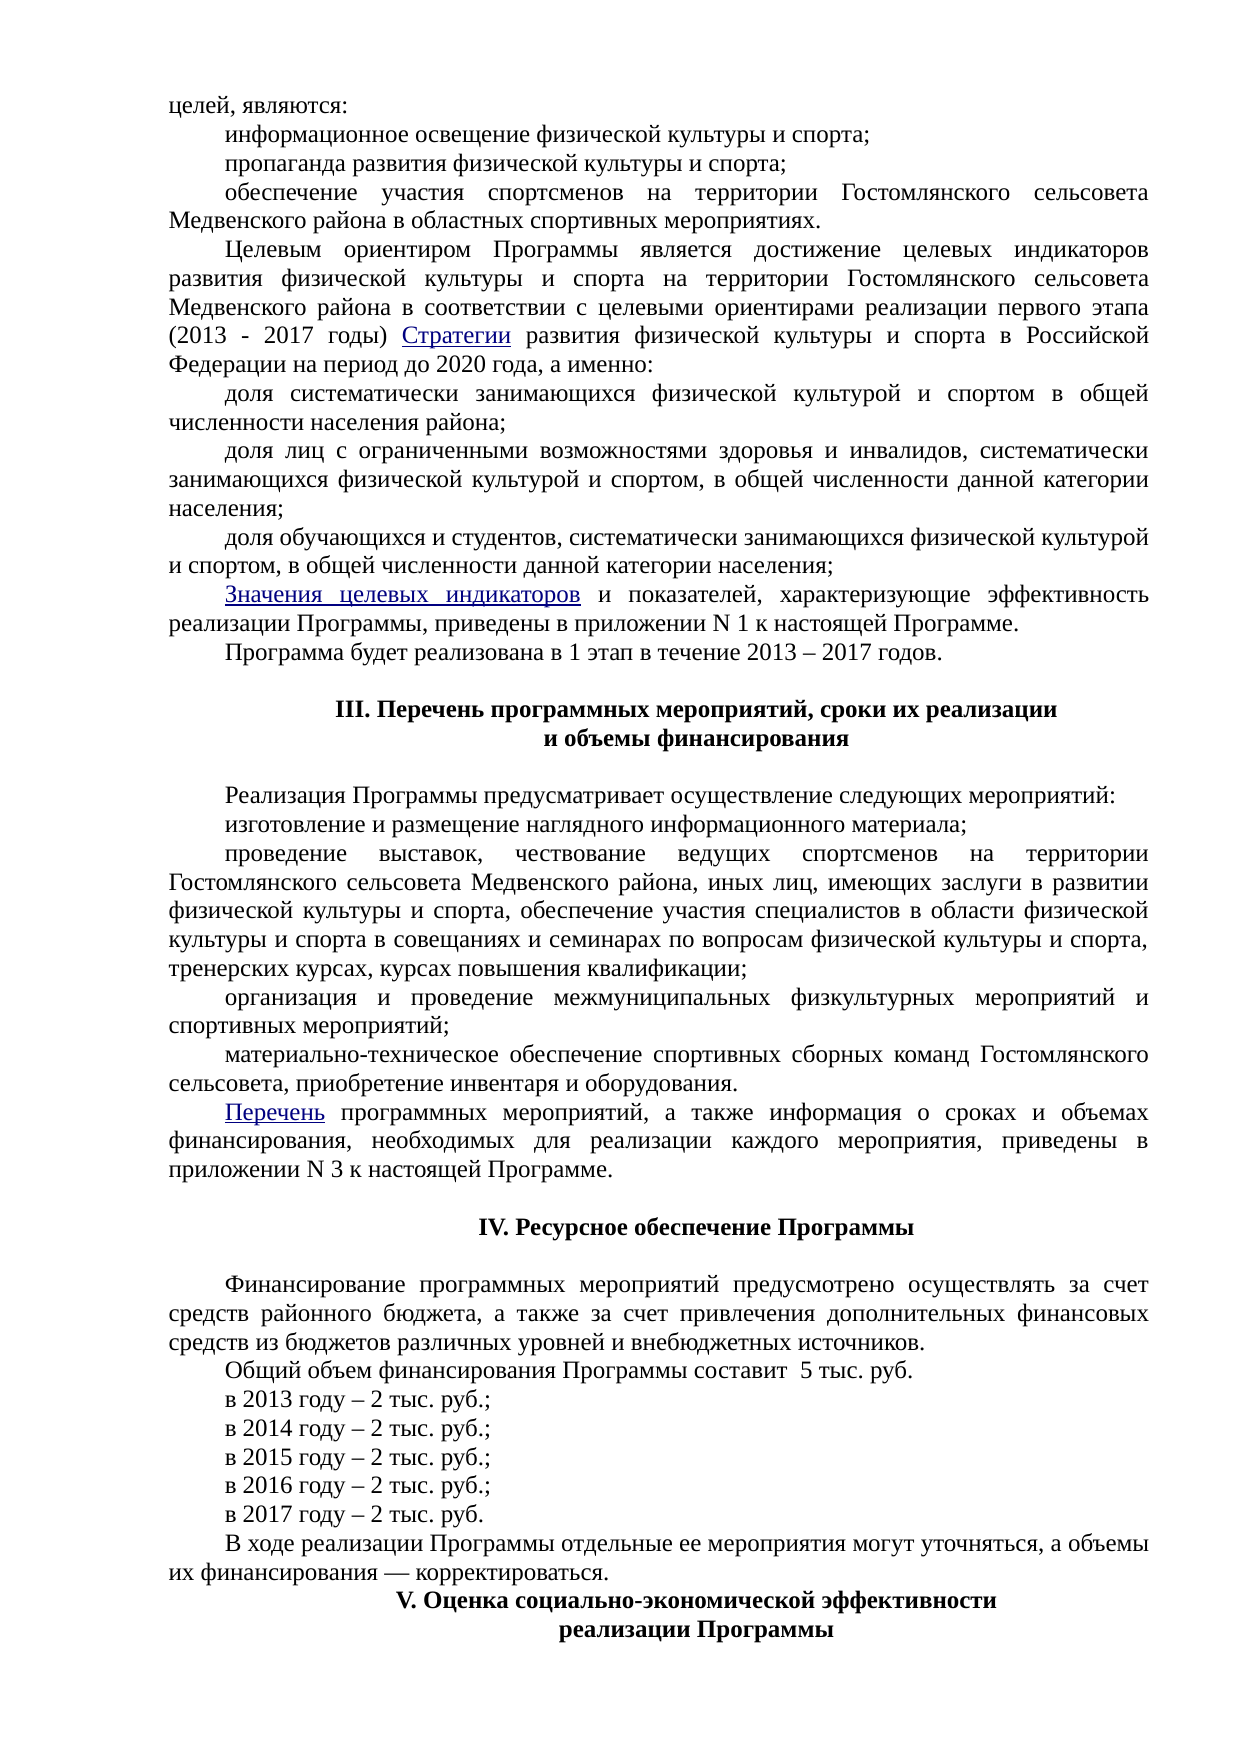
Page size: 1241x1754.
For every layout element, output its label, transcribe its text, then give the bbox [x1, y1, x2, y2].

text целей, являются: [168, 91, 1149, 119]
text информационное освещение физической культуры и спорта; [168, 119, 1149, 148]
text III. Перечень программных мероприятий, сроки их реализации [168, 694, 1149, 723]
text доля лиц с ограниченными возможностями здоровья и инвалидов, систематически занимающихся физической культурой и спортом, в общей численности данной категории населения; [168, 436, 1149, 522]
text доля систематически занимающихся физической культурой и спортом в общей численности населения района; [168, 378, 1149, 436]
text Значения целевых индикаторов и показателей, характеризующие эффективность реализации Программы, приведены в приложении N 1 к настоящей Программе. [168, 579, 1149, 637]
text и объемы финансирования [168, 723, 1149, 752]
text В ходе реализации Программы отдельные ее мероприятия могут уточняться, а объемы их финансирования — корректироваться. [168, 1528, 1149, 1586]
text проведение выставок, чествование ведущих спортсменов на территории Гостомлянского сельсовета Медвенского района, иных лиц, имеющих заслуги в развитии физической культуры и спорта, обеспечение участия специалистов в области физической культуры и спорта в совещаниях и семинарах по вопросам физической культуры и спорта, тренерских курсах, курсах повышения квалификации; [168, 838, 1149, 982]
text в 2013 году – 2 тыс. руб.; [168, 1384, 1149, 1413]
text пропаганда развития физической культуры и спорта; [168, 148, 1149, 177]
text Программа будет реализована в 1 этап в течение 2013 – 2017 годов. [168, 637, 1149, 666]
text реализации Программы [168, 1614, 1149, 1643]
text Перечень программных мероприятий, а также информация о сроках и объемах финансирования, необходимых для реализации каждого мероприятия, приведены в приложении N 3 к настоящей Программе. [168, 1097, 1149, 1183]
text в 2017 году – 2 тыс. руб. [168, 1499, 1149, 1528]
text Целевым ориентиром Программы является достижение целевых индикаторов развития физической культуры и спорта на территории Гостомлянского сельсовета Медвенского района в соответствии с целевыми ориентирами реализации первого этапа (2013 - 2017 годы) Стратегии развития физической культуры и спорта в Российской Федерации на период до 2020 года, а именно: [168, 234, 1149, 378]
text изготовление и размещение наглядного информационного материала; [168, 809, 1149, 838]
text обеспечение участия спортсменов на территории Гостомлянского сельсовета Медвенского района в областных спортивных мероприятиях. [168, 177, 1149, 234]
text V. Оценка социально-экономической эффективности [168, 1586, 1149, 1614]
text в 2016 году – 2 тыс. руб.; [168, 1471, 1149, 1499]
text Общий объем финансирования Программы составит 5 тыс. руб. [168, 1356, 1149, 1384]
text Реализация Программы предусматривает осуществление следующих мероприятий: [168, 781, 1149, 809]
text организация и проведение межмуниципальных физкультурных мероприятий и спортивных мероприятий; [168, 982, 1149, 1039]
text материально-техническое обеспечение спортивных сборных команд Гостомлянского сельсовета, приобретение инвентаря и оборудования. [168, 1039, 1149, 1097]
text IV. Ресурсное обеспечение Программы [168, 1212, 1149, 1241]
text Финансирование программных мероприятий предусмотрено осуществлять за счет средств районного бюджета, а также за счет привлечения дополнительных финансовых средств из бюджетов различных уровней и внебюджетных источников. [168, 1269, 1149, 1356]
text доля обучающихся и студентов, систематически занимающихся физической культурой и спортом, в общей численности данной категории населения; [168, 522, 1149, 579]
text в 2014 году – 2 тыс. руб.; [168, 1413, 1149, 1442]
text в 2015 году – 2 тыс. руб.; [168, 1442, 1149, 1471]
